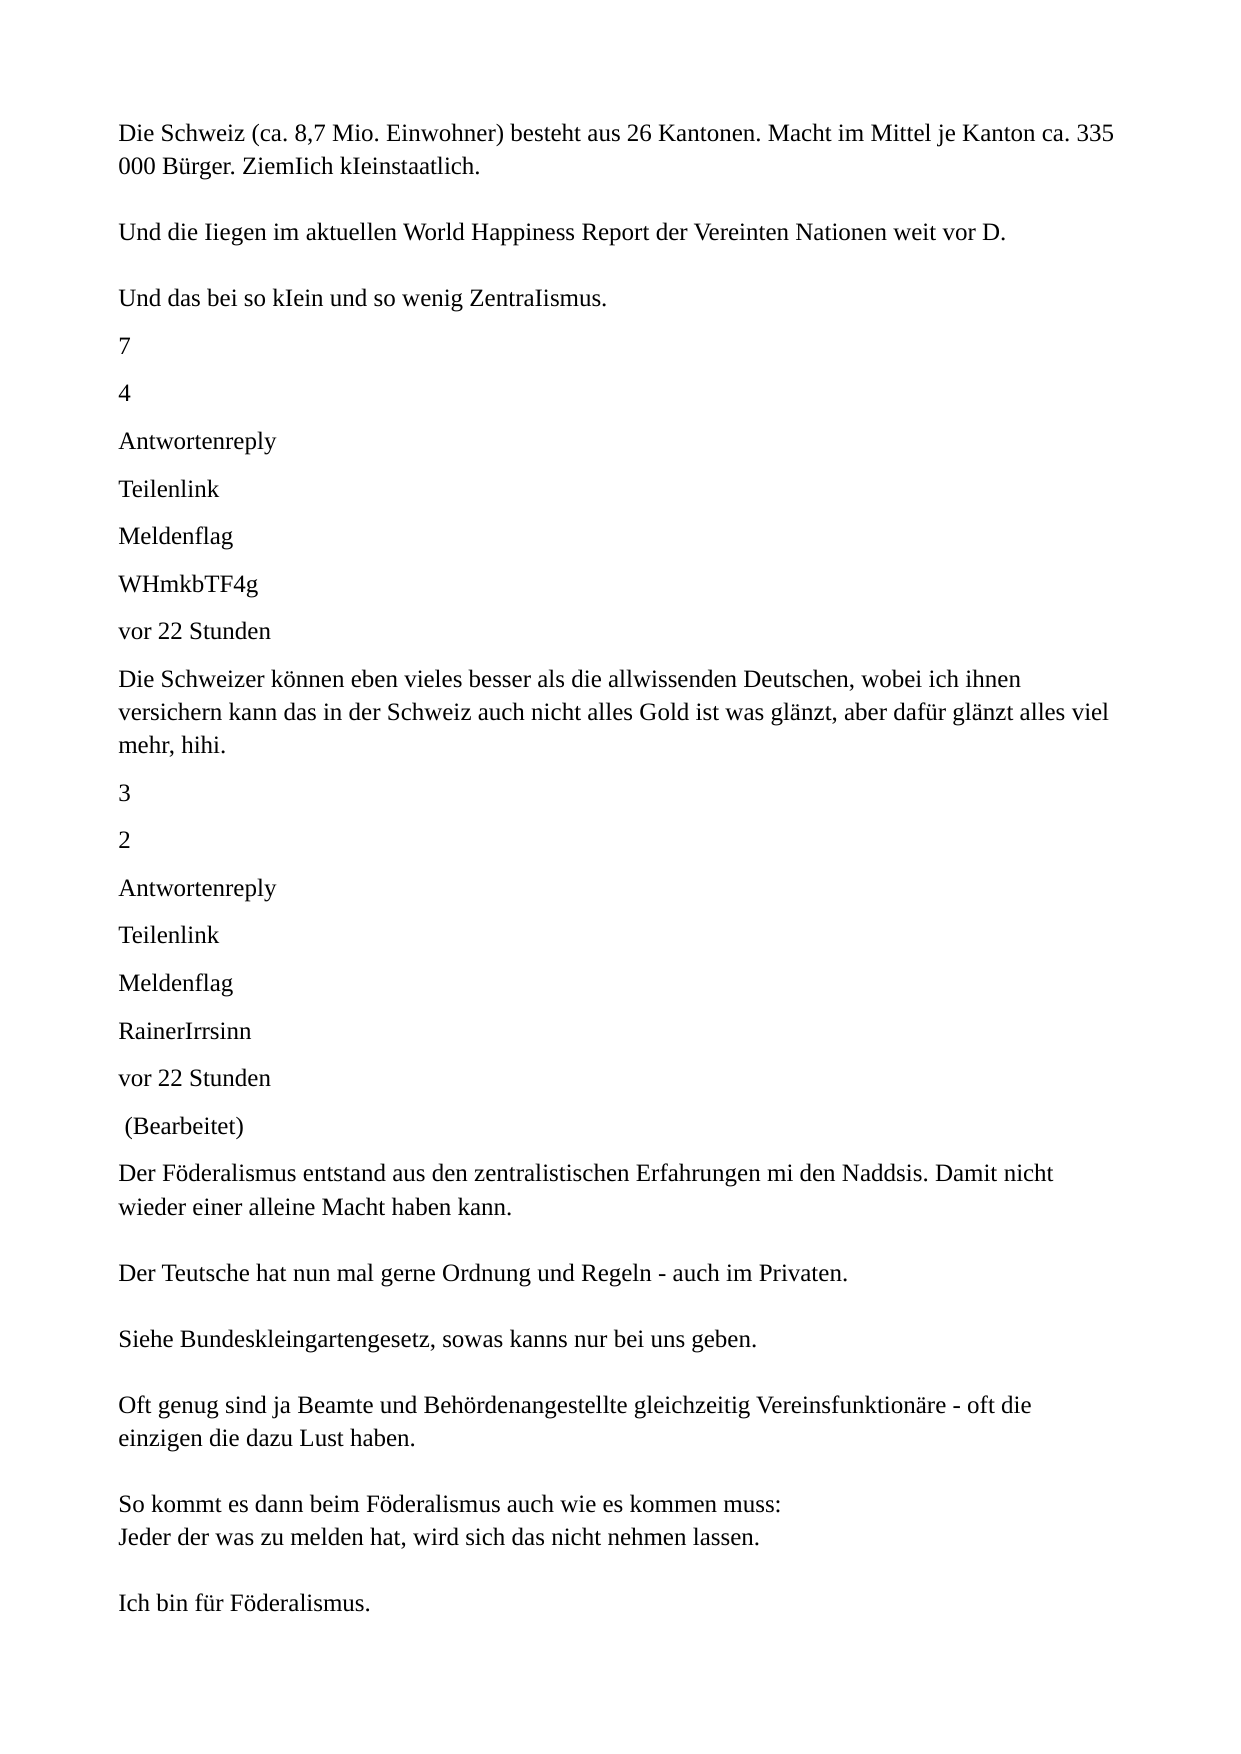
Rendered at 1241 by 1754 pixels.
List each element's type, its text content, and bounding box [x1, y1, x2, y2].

text 4 [118, 378, 1122, 407]
text Meldenflag [118, 521, 1122, 550]
text 7 [118, 331, 1122, 359]
text Die Schweiz (ca. 8,7 Mio. Einwohner) besteht aus 26 Kantonen. Macht im Mittel je Kanton ca. 335 000 Bürger. ZiemIich kIeinstaatlich. Und die Iiegen im aktuellen World Happiness Report der Vereinten Nationen weit vor D. Und das bei so kIein und so wenig ZentraIismus. [118, 118, 1122, 312]
text Teilenlink [118, 474, 1122, 502]
text RainerIrrsinn [118, 1016, 1122, 1044]
text Antwortenreply [118, 873, 1122, 902]
text (Bearbeitet) [118, 1111, 1122, 1140]
text vor 22 Stunden [118, 616, 1122, 645]
text WHmkbTF4g [118, 569, 1122, 598]
text vor 22 Stunden [118, 1063, 1122, 1092]
text Die Schweizer können eben vieles besser als die allwissenden Deutschen, wobei ich ihnen versichern kann das in der Schweiz auch nicht alles Gold ist was glänzt, aber dafür glänzt alles viel mehr, hihi. [118, 664, 1122, 759]
text 2 [118, 825, 1122, 854]
text 3 [118, 778, 1122, 806]
text Der Föderalismus entstand aus den zentralistischen Erfahrungen mi den Naddsis. Damit nicht wieder einer alleine Macht haben kann. Der Teutsche hat nun mal gerne Ordnung und Regeln - auch im Privaten. Siehe Bundeskleingartengesetz, sowas kanns nur bei uns geben. Oft genug sind ja Beamte und Behördenangestellte gleichzeitig Vereinsfunktionäre - oft die einzigen die dazu Lust haben. So kommt es dann beim Föderalismus auch wie es kommen muss: Jeder der was zu melden hat, wird sich das nicht nehmen lassen. Ich bin für Föderalismus. [118, 1158, 1122, 1617]
text Meldenflag [118, 968, 1122, 997]
text Antwortenreply [118, 426, 1122, 455]
text Teilenlink [118, 921, 1122, 949]
